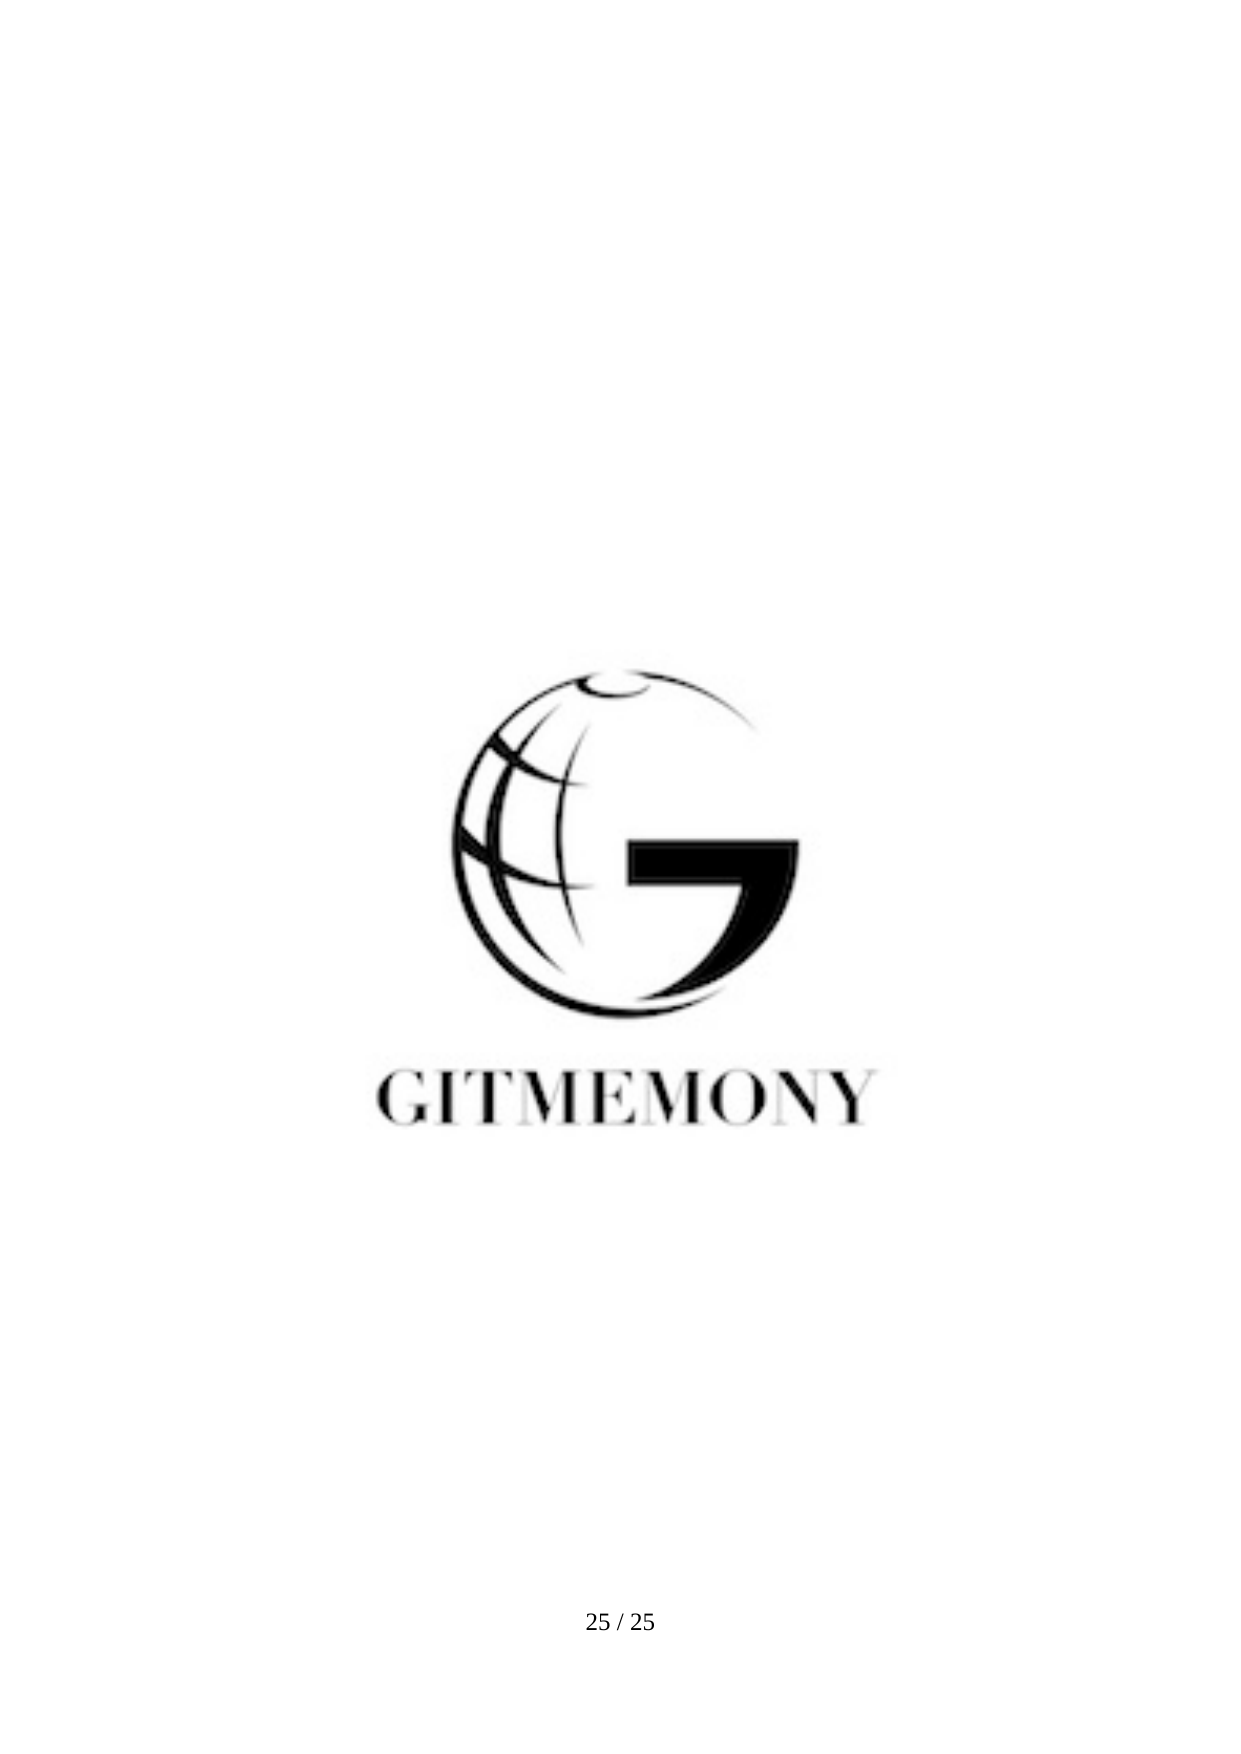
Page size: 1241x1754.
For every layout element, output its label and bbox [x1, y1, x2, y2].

picture [242, 601, 998, 1237]
